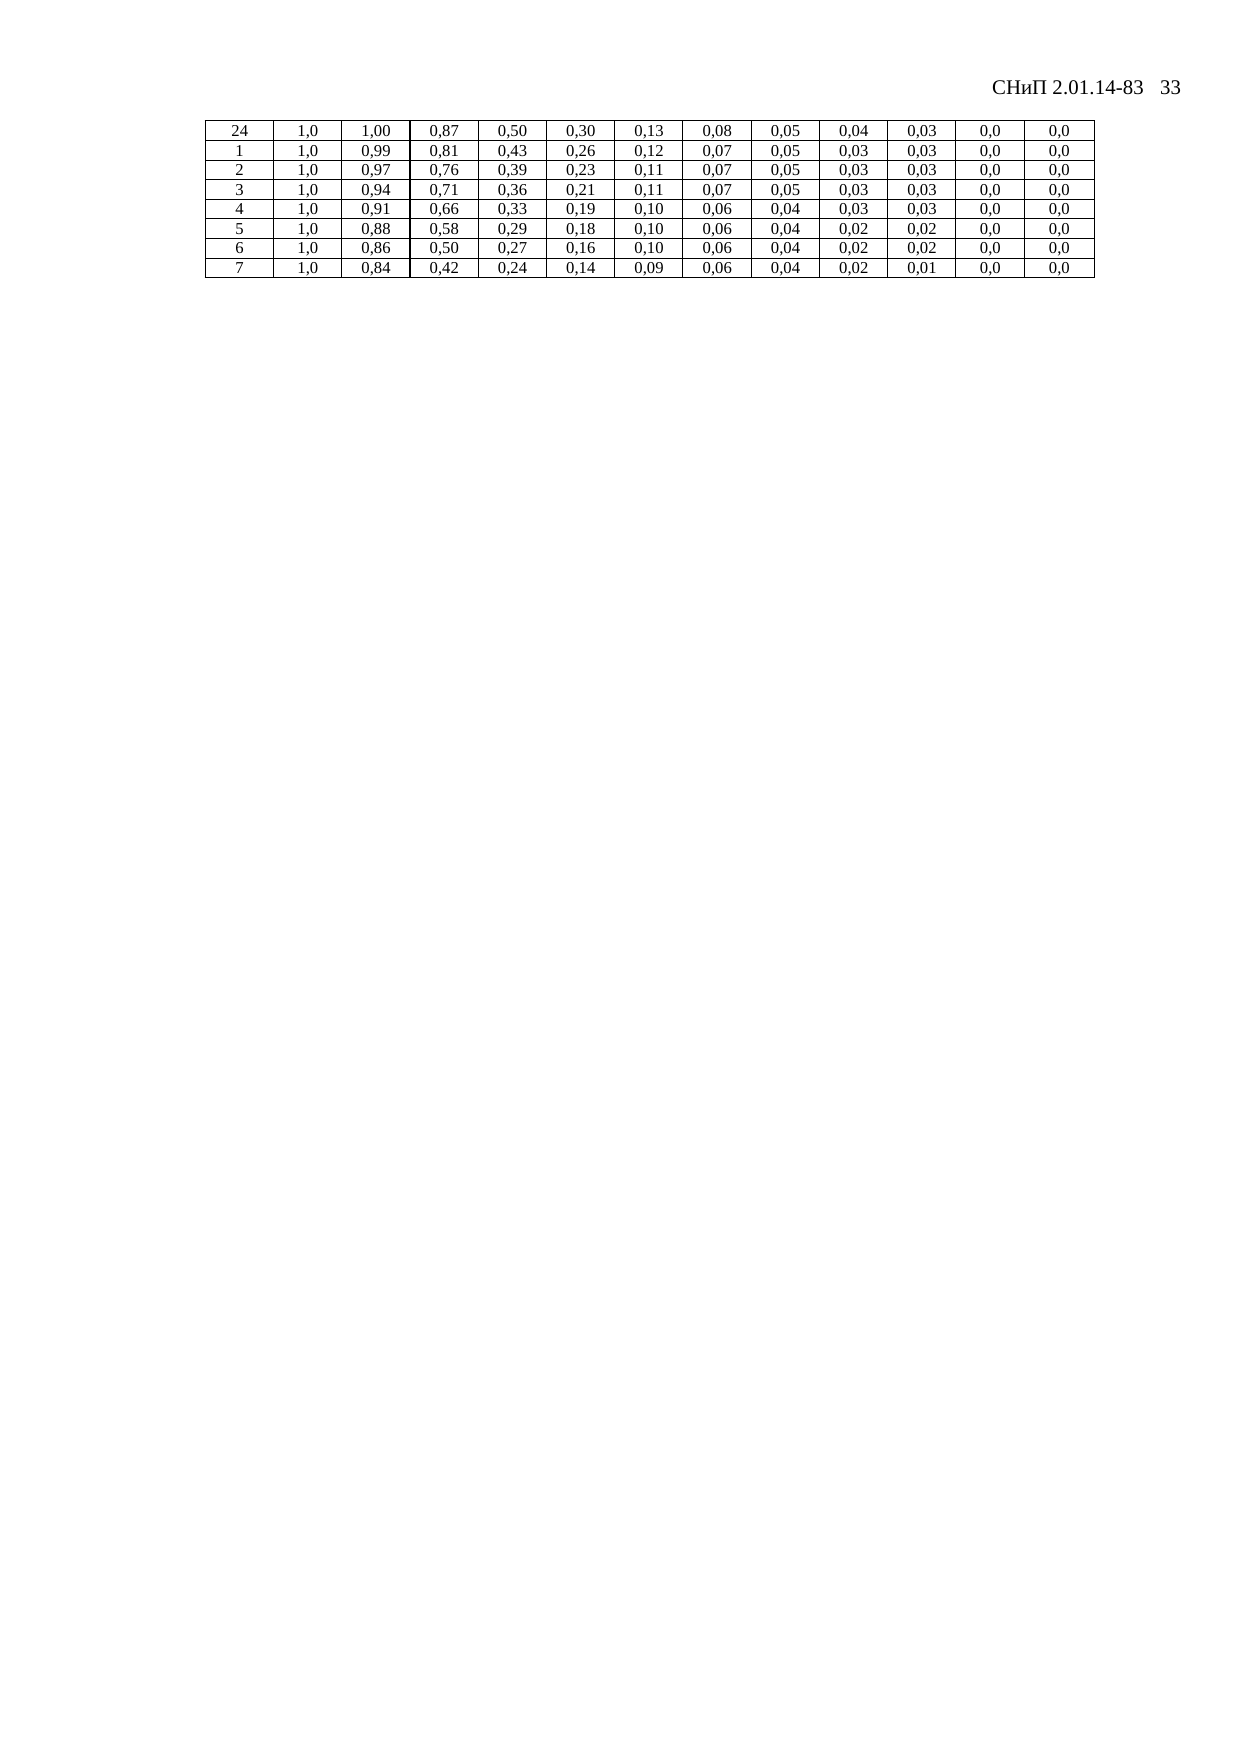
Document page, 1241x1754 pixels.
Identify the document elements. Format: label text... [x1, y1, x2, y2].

table_cell 0,94 [342, 180, 409, 199]
table_cell 0,09 [615, 259, 682, 277]
table_cell 0,03 [888, 200, 955, 218]
table_cell 0,0 [1025, 219, 1094, 238]
table_cell 0,0 [1025, 141, 1094, 159]
table_cell 0,04 [752, 239, 819, 257]
table_cell 0,58 [411, 219, 478, 238]
table_cell 0,91 [342, 200, 409, 218]
table_cell 2 [206, 161, 273, 179]
table_cell 0,76 [411, 161, 478, 179]
table_cell 0,04 [752, 200, 819, 218]
table_cell 0,36 [479, 180, 546, 199]
table_cell 0,07 [683, 161, 751, 179]
table_cell 0,03 [888, 161, 955, 179]
table_cell 0,11 [615, 161, 682, 179]
table_cell 0,13 [615, 121, 682, 140]
table_cell 0,0 [956, 200, 1024, 218]
table_cell 1,0 [274, 141, 341, 159]
table_cell 0,06 [683, 200, 751, 218]
table_cell 0,03 [820, 161, 887, 179]
table_cell 0,0 [1025, 259, 1094, 277]
table_cell 0,07 [683, 141, 751, 159]
table_cell 5 [206, 219, 273, 238]
table_cell 0,0 [956, 239, 1024, 257]
table_cell 0,0 [1025, 161, 1094, 179]
table_cell 0,05 [752, 161, 819, 179]
table_cell 0,02 [888, 239, 955, 257]
table_cell 0,50 [479, 121, 546, 140]
table_cell 0,14 [547, 259, 614, 277]
table_cell 0,0 [1025, 200, 1094, 218]
table_cell 0,07 [683, 180, 751, 199]
table_cell 7 [206, 259, 273, 277]
table_cell 0,08 [683, 121, 751, 140]
table_cell 1 [206, 141, 273, 159]
table_cell 1,0 [274, 161, 341, 179]
table_cell 0,86 [342, 239, 409, 257]
table_cell 0,97 [342, 161, 409, 179]
table_cell 0,84 [342, 259, 409, 277]
table_cell 0,04 [752, 259, 819, 277]
table_cell 0,19 [547, 200, 614, 218]
table_cell 0,0 [956, 161, 1024, 179]
table_cell 0,0 [956, 259, 1024, 277]
table_cell 3 [206, 180, 273, 199]
table_cell 0,05 [752, 180, 819, 199]
table_cell 0,01 [888, 259, 955, 277]
table_cell 1,0 [274, 259, 341, 277]
table_cell 0,24 [479, 259, 546, 277]
table_cell 0,66 [411, 200, 478, 218]
table_cell 0,18 [547, 219, 614, 238]
table_cell 0,03 [888, 141, 955, 159]
table_cell 0,06 [683, 259, 751, 277]
table_cell 1,0 [274, 121, 341, 140]
table_cell 0,06 [683, 219, 751, 238]
table_cell 1,0 [274, 219, 341, 238]
table_cell 0,99 [342, 141, 409, 159]
table_cell 0,87 [411, 121, 478, 140]
table_cell 0,02 [820, 259, 887, 277]
table_cell 24 [206, 121, 273, 140]
table_cell 0,0 [956, 121, 1024, 140]
table_cell 0,04 [820, 121, 887, 140]
table_cell 0,42 [411, 259, 478, 277]
table_cell 1,0 [274, 200, 341, 218]
table_cell 0,16 [547, 239, 614, 257]
table_cell 0,71 [411, 180, 478, 199]
table_cell 0,12 [615, 141, 682, 159]
table_cell 0,23 [547, 161, 614, 179]
table_cell 0,0 [1025, 121, 1094, 140]
table_cell 0,0 [956, 141, 1024, 159]
table_cell 6 [206, 239, 273, 257]
table_cell 0,39 [479, 161, 546, 179]
table_cell 1,00 [342, 121, 409, 140]
table_cell 0,30 [547, 121, 614, 140]
table_cell 0,10 [615, 219, 682, 238]
table_cell 0,0 [956, 219, 1024, 238]
table_cell 1,0 [274, 239, 341, 257]
table_cell 0,43 [479, 141, 546, 159]
table_cell 0,33 [479, 200, 546, 218]
table_cell 0,06 [683, 239, 751, 257]
table_cell 0,10 [615, 200, 682, 218]
table_cell 0,81 [411, 141, 478, 159]
table_cell 0,29 [479, 219, 546, 238]
table_cell 0,03 [820, 180, 887, 199]
table_cell 0,10 [615, 239, 682, 257]
table_cell 0,03 [888, 180, 955, 199]
table_cell 0,21 [547, 180, 614, 199]
table_cell 0,88 [342, 219, 409, 238]
table_cell 0,05 [752, 141, 819, 159]
table_cell 1,0 [274, 180, 341, 199]
table_cell 0,02 [888, 219, 955, 238]
table_cell 0,0 [1025, 239, 1094, 257]
table_cell 0,03 [820, 200, 887, 218]
table_cell 0,05 [752, 121, 819, 140]
table_cell 0,0 [1025, 180, 1094, 199]
table_cell 0,02 [820, 219, 887, 238]
table_cell 0,0 [956, 180, 1024, 199]
table_cell 0,50 [411, 239, 478, 257]
table_cell 4 [206, 200, 273, 218]
table_cell 0,11 [615, 180, 682, 199]
table_cell 0,02 [820, 239, 887, 257]
table_cell 0,04 [752, 219, 819, 238]
table_cell 0,27 [479, 239, 546, 257]
table_cell 0,03 [888, 121, 955, 140]
table_cell 0,26 [547, 141, 614, 159]
table_cell 0,03 [820, 141, 887, 159]
